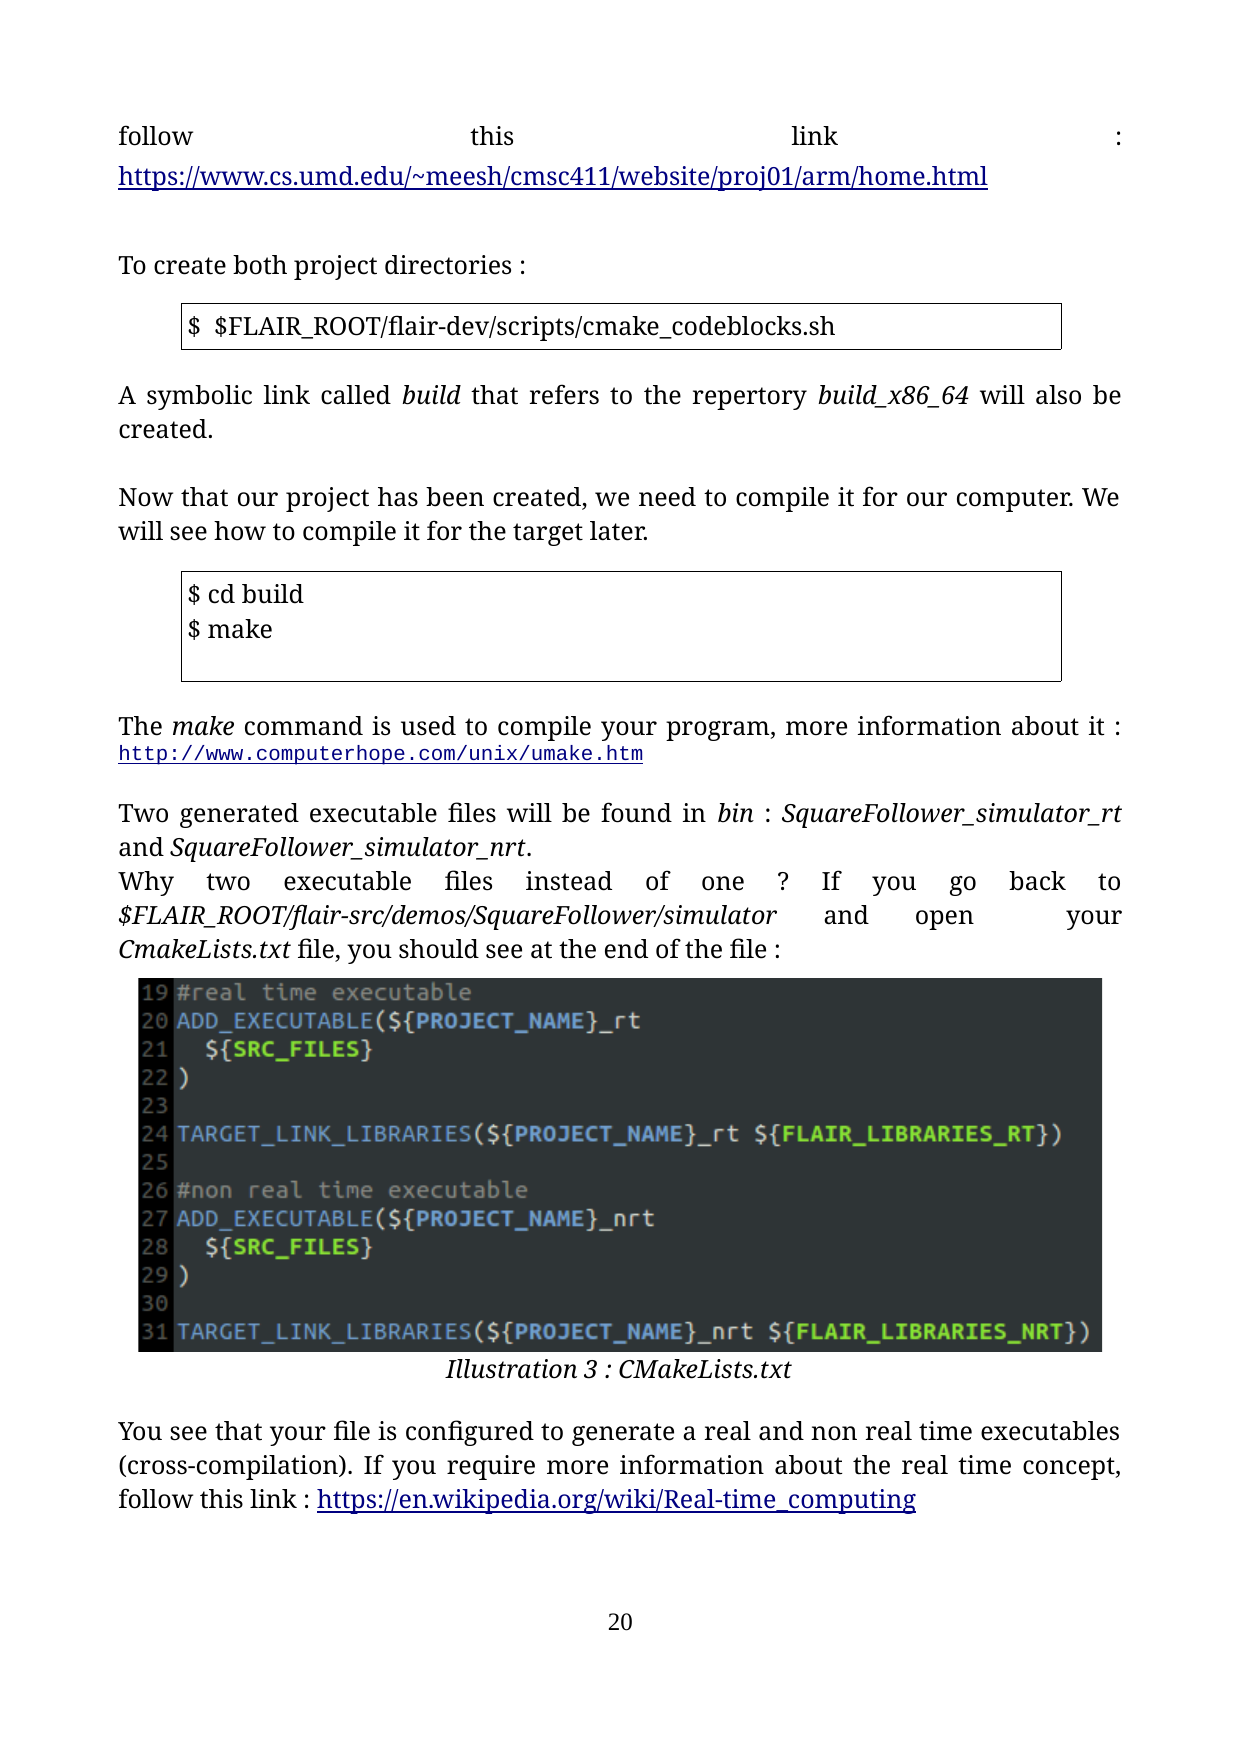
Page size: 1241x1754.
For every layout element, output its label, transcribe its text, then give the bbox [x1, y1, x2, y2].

table_header $ $FLAIR_ROOT/flair-dev/scripts/cmake_codeblocks.sh [182, 304, 1061, 349]
text Illustration 3 : CMakeLists.txt [138, 1352, 1102, 1385]
text follow this link : https://www.cs.umd.edu/~meesh/cmsc411/website/proj01/arm/home.html [118, 118, 1122, 227]
text You see that your file is configured to generate a real and non real time executables (cross-compilation). If you require more information about the real time concept, follow this link : https://en.wikipedia.org/wiki/Real-time_computing [118, 1414, 1122, 1516]
text The make command is used to compile your program, more information about it : http://www.computerhope.com/unix/umake.htm [118, 709, 1122, 767]
table_header $ cd build $ make [182, 572, 1061, 681]
text Now that our project has been created, we need to compile it for our computer. We will see how to compile it for the target later. [118, 446, 1122, 548]
picture [138, 978, 1103, 1352]
text A symbolic link called build that refers to the repertory build_x86_64 will also be created. [118, 377, 1122, 446]
text To create both project directories : [118, 248, 1122, 282]
text Two generated executable files will be found in bin : SquareFollower_simulator_rt and SquareFollower_simulator_nrt. [118, 795, 1122, 863]
text Why two executable files instead of one ? If you go back to $FLAIR_ROOT/flair-src/demos/SquareFollower/simulator and open your CmakeLists.txt file, you should see at the end of the file : [118, 863, 1122, 966]
